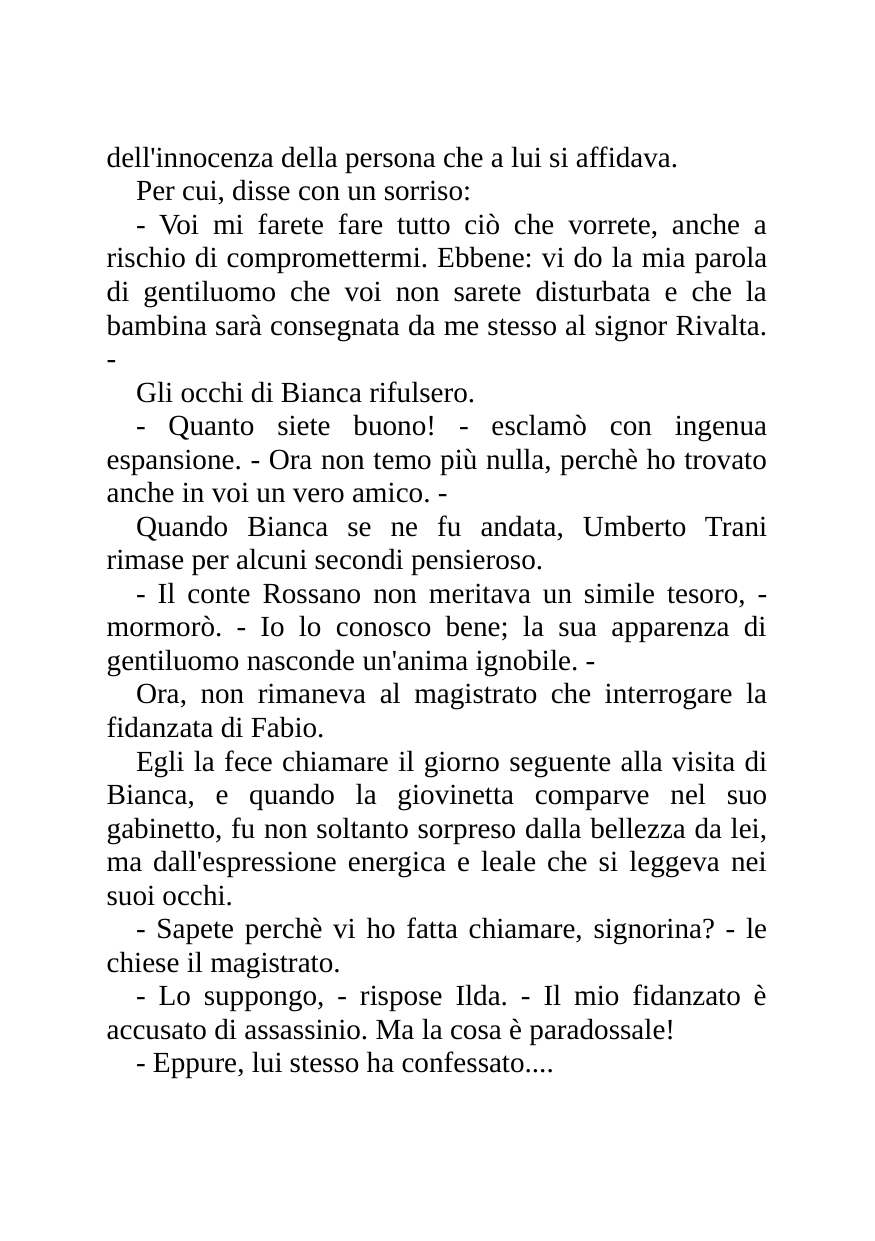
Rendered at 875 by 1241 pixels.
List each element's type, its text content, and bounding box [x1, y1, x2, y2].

text Gli occhi di Bianca rifulsero. [106, 375, 768, 408]
text - Eppure, lui stesso ha confessato.... [106, 1046, 768, 1079]
text - Lo suppongo, - rispose Ilda. - Il mio fidanzato è accusato di assassinio. Ma la cosa è paradossale! [106, 978, 768, 1046]
text Ora, non rimaneva al magistrato che interrogare la fidanzata di Fabio. [106, 677, 768, 744]
text dell'innocenza della persona che a lui si affidava. [106, 140, 768, 173]
text - Voi mi farete fare tutto ciò che vorrete, anche a rischio di compromettermi. Ebbene: vi do la mia parola di gentiluomo che voi non sarete disturbata e che la bambina sarà consegnata da me stesso al signor Rivalta. - [106, 207, 768, 375]
text - Il conte Rossano non meritava un simile tesoro, - mormorò. - Io lo conosco bene; la sua apparenza di gentiluomo nasconde un'anima ignobile. - [106, 576, 768, 677]
text Per cui, disse con un sorriso: [106, 173, 768, 207]
text - Sapete perchè vi ho fatta chiamare, signorina? - le chiese il magistrato. [106, 911, 768, 978]
text Quando Bianca se ne fu andata, Umberto Trani rimase per alcuni secondi pensieroso. [106, 509, 768, 576]
text - Quanto siete buono! - esclamò con ingenua espansione. - Ora non temo più nulla, perchè ho trovato anche in voi un vero amico. - [106, 408, 768, 509]
text Egli la fece chiamare il giorno seguente alla visita di Bianca, e quando la giovinetta comparve nel suo gabinetto, fu non soltanto sorpreso dalla bellezza da lei, ma dall'espressione energica e leale che si leggeva nei suoi occhi. [106, 744, 768, 911]
